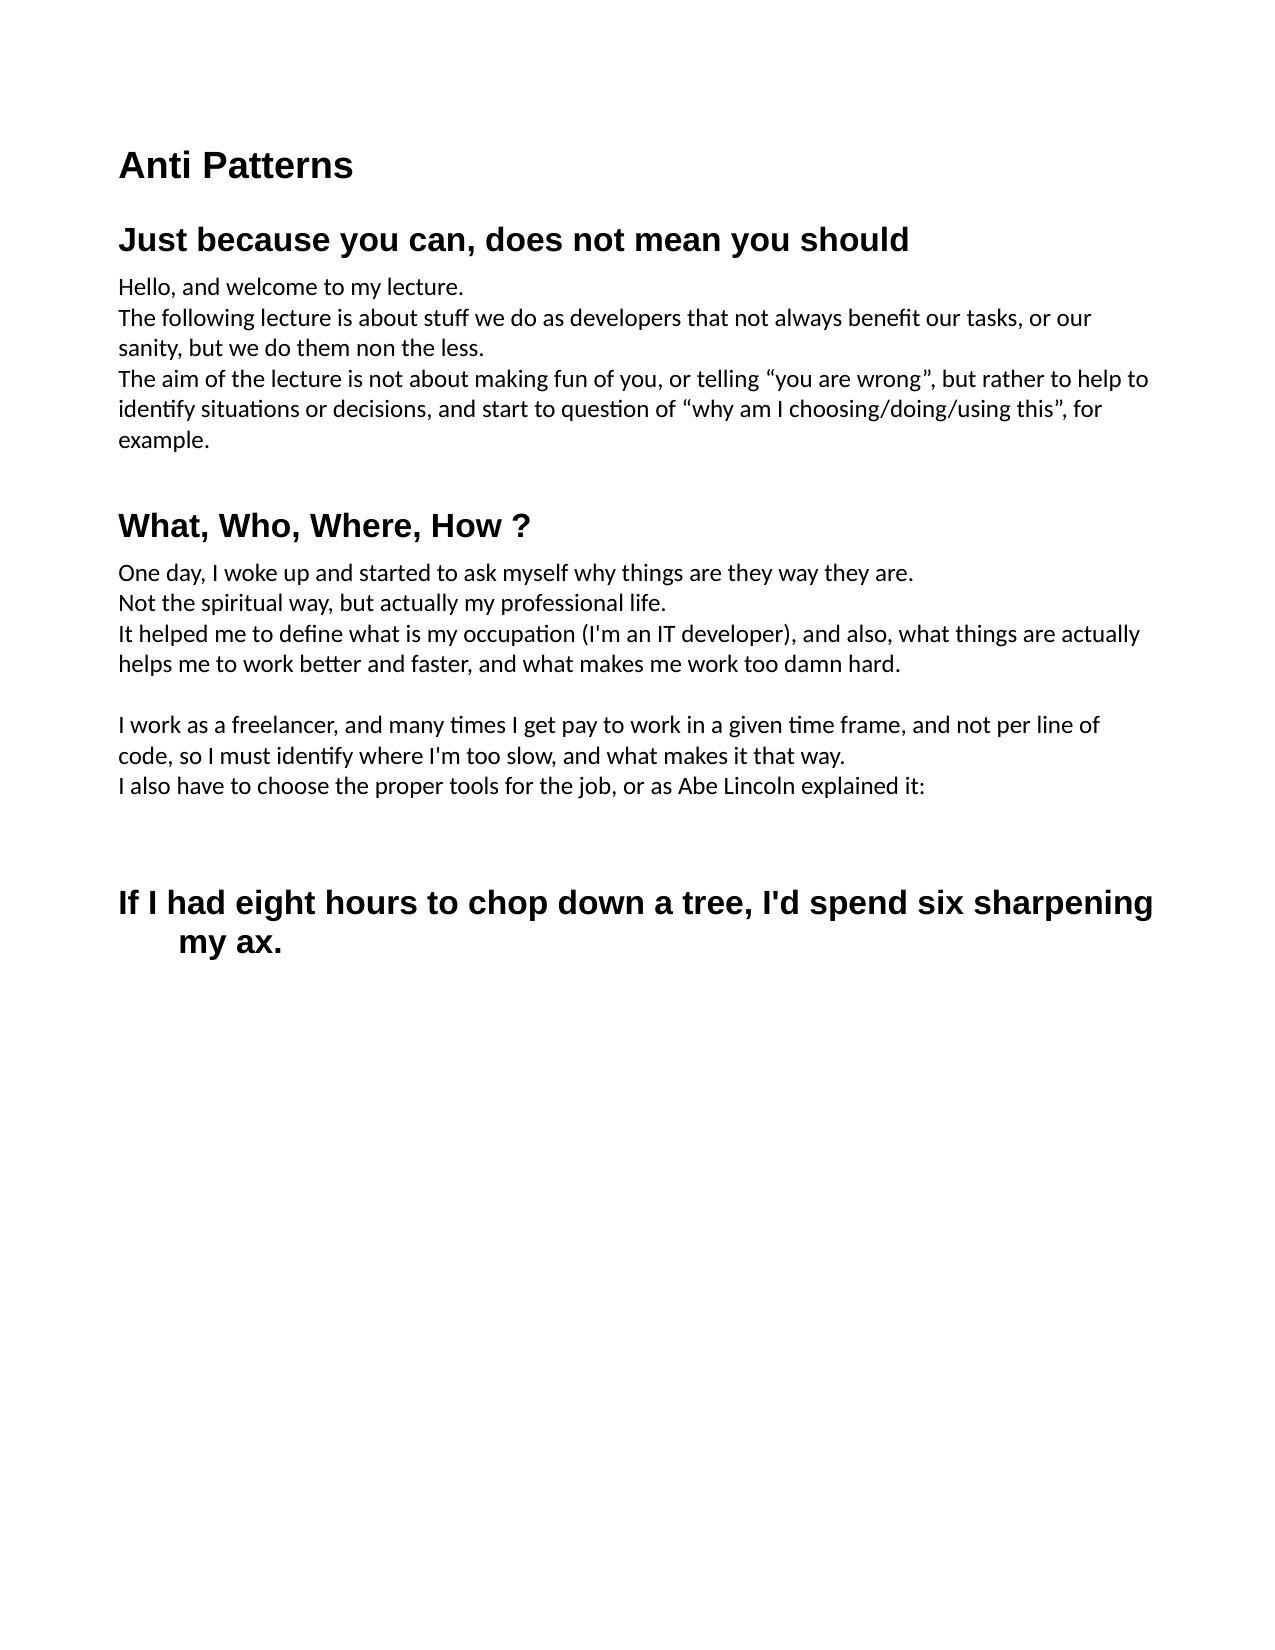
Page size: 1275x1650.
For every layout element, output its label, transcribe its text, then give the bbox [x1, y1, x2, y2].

subtitle Just because you can, does not mean you should [118, 220, 1157, 259]
text I work as a freelancer, and many times I get pay to work in a given time frame, and not per line of code, so I must identify where I'm too slow, and what makes it that way. I also have to choose the proper tools for the job, or as Abe Lincoln explained it: [118, 709, 1157, 801]
text The following lecture is about stuff we do as developers that not always benefit our tasks, or our sanity, but we do them non the less. [118, 302, 1157, 363]
text The aim of the lecture is not about making fun of you, or telling “you are wrong”, but rather to help to identify situations or decisions, and start to question of “why am I choosing/doing/using this”, for example. [118, 363, 1157, 454]
text It helped me to define what is my occupation (I'm an IT developer), and also, what things are actually helps me to work better and faster, and what makes me work too damn hard. [118, 618, 1157, 679]
subtitle What, Who, Where, How ? [118, 506, 1157, 544]
text One day, I woke up and started to ask myself why things are they way they are. Not the spiritual way, but actually my professional life. [118, 557, 1157, 618]
text Hello, and welcome to my lecture. [118, 271, 1157, 302]
subtitle If I had eight hours to chop down a tree, I'd spend six sharpening my ax. [118, 883, 1157, 960]
subtitle Anti Patterns [118, 143, 1157, 187]
